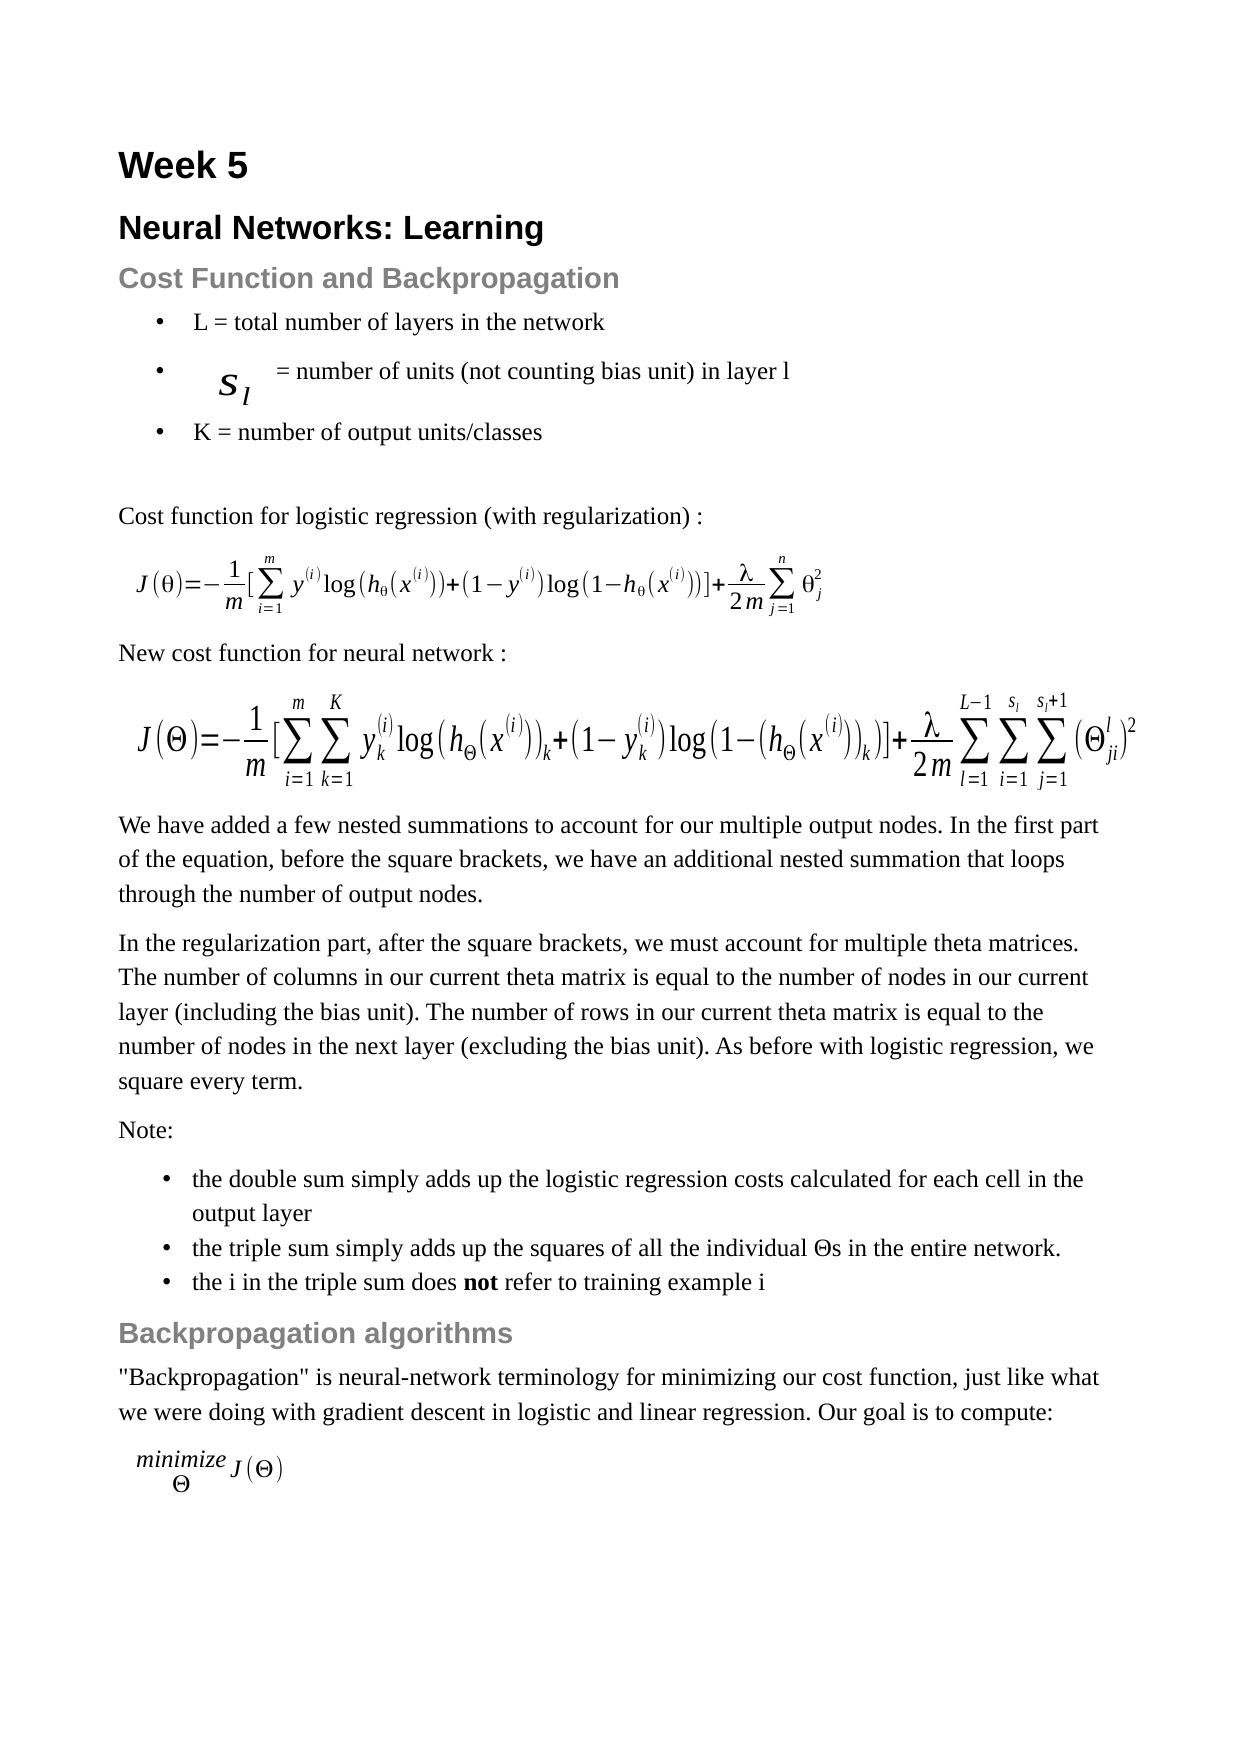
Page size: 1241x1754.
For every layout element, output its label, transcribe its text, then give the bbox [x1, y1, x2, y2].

text New cost function for neural network : [118, 638, 1122, 666]
list = number of units (not counting bias unit) in layer l [156, 356, 1122, 412]
list the triple sum simply adds up the squares of all the individual Θs in the entire network. [162, 1233, 1122, 1262]
text "Backpropagation" is neural-network terminology for minimizing our cost function, just like what we were doing with gradient descent in logistic and linear regression. Our goal is to compute: [118, 1362, 1122, 1426]
text Note: [118, 1115, 1122, 1144]
subtitle Cost Function and Backpropagation [118, 261, 1122, 294]
list L = total number of layers in the network [156, 307, 1122, 336]
list K = number of output units/classes [156, 417, 1122, 446]
list the i in the triple sum does not refer to training example i [162, 1267, 1122, 1296]
text We have added a few nested summations to account for our multiple output nodes. In the first part of the equation, before the square brackets, we have an additional nested summation that loops through the number of output nodes. [118, 810, 1122, 908]
text Cost function for logistic regression (with regularization) : [118, 501, 1122, 529]
text In the regularization part, after the square brackets, we must account for multiple theta matrices. The number of columns in our current theta matrix is equal to the number of nodes in our current layer (including the bias unit). The number of rows in our current theta matrix is equal to the number of nodes in the next layer (excluding the bias unit). As before with logistic regression, we square every term. [118, 928, 1122, 1094]
subtitle Neural Networks: Learning [118, 208, 1122, 246]
subtitle Week 5 [118, 143, 1122, 187]
list the double sum simply adds up the logistic regression costs calculated for each cell in the output layer [162, 1164, 1122, 1227]
subtitle Backpropagation algorithms [118, 1316, 1122, 1350]
